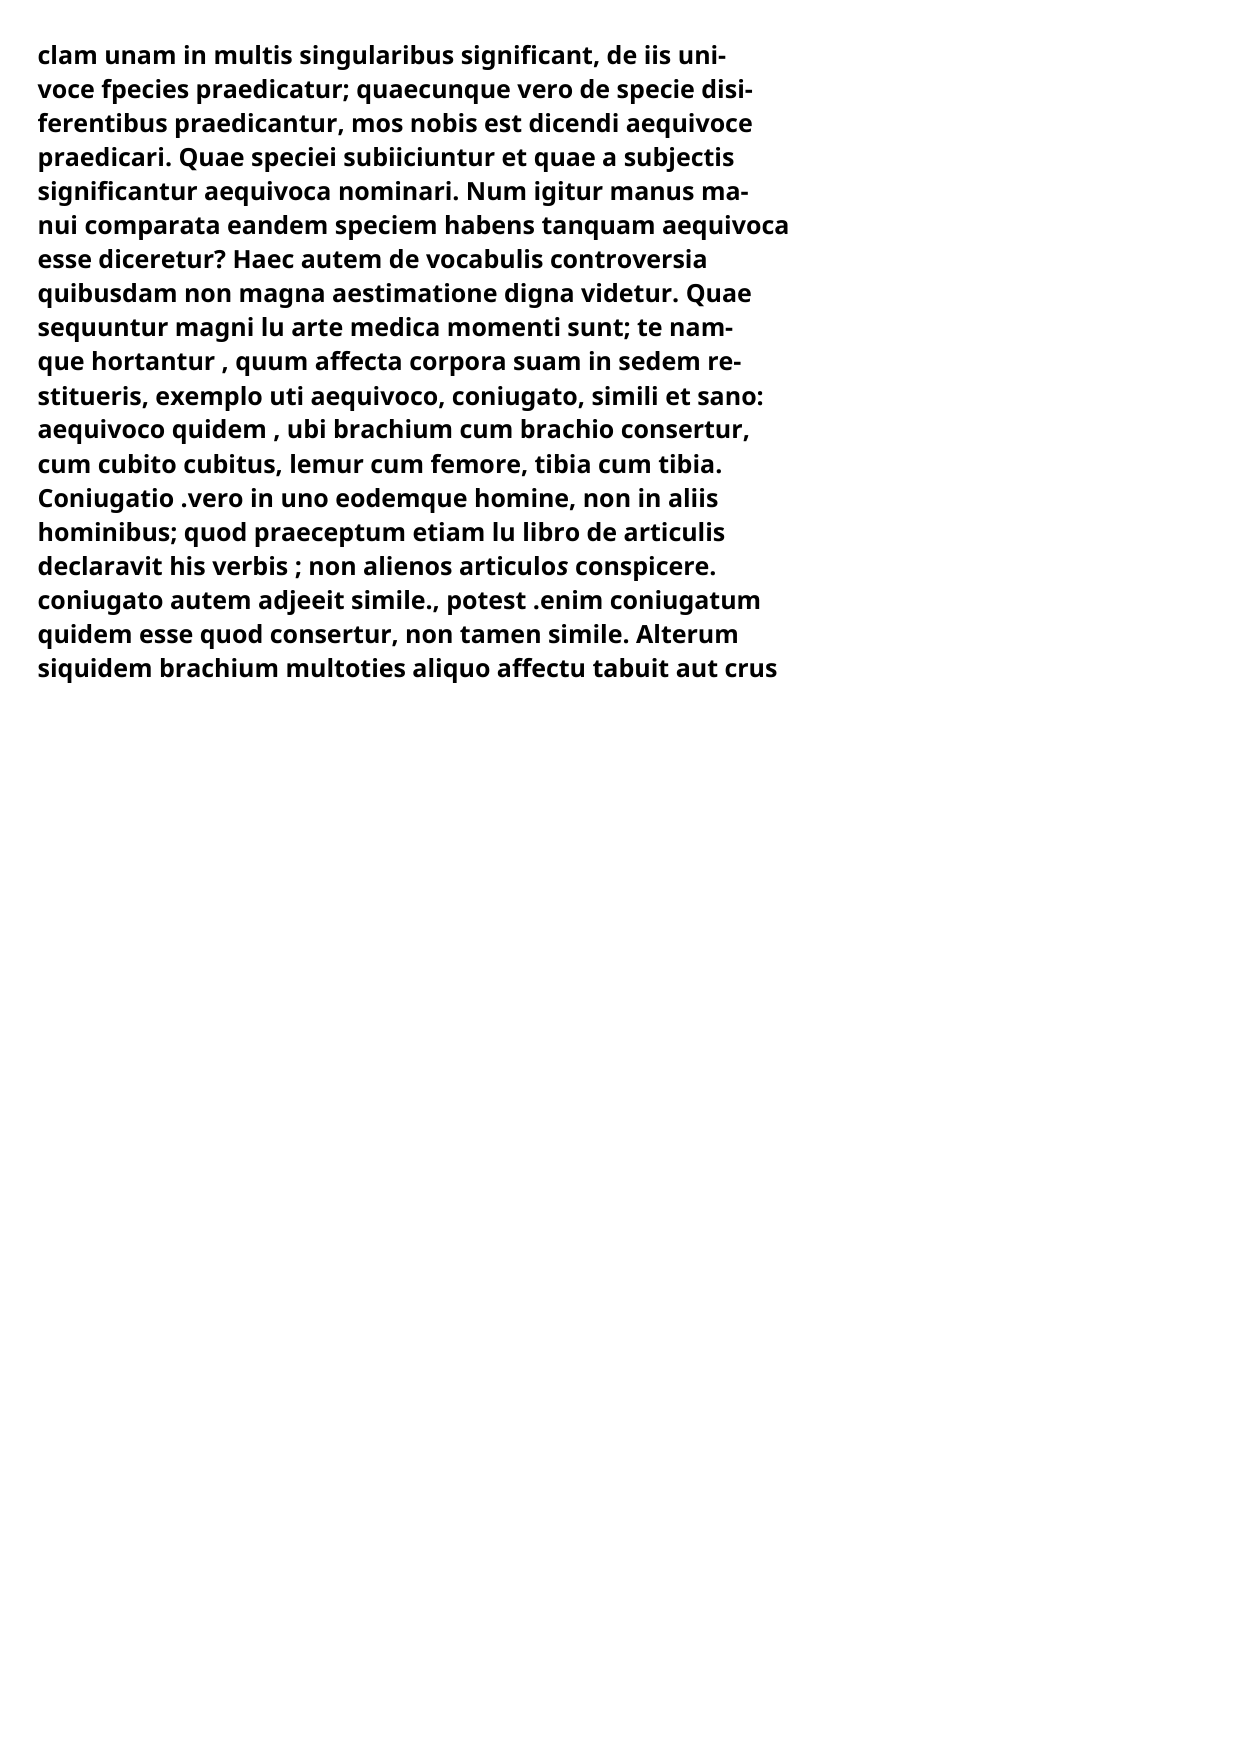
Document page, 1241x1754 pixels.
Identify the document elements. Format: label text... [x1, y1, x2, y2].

text clam unam in multis singularibus significant, de iis uni- voce fpecies praedicatur; quaecunque vero de specie disi- ferentibus praedicantur, mos nobis est dicendi aequivoce praedicari. Quae speciei subiiciuntur et quae a subjectis significantur aequivoca nominari. Num igitur manus ma- nui comparata eandem speciem habens tanquam aequivoca esse diceretur? Haec autem de vocabulis controversia quibusdam non magna aestimatione digna videtur. Quae sequuntur magni lu arte medica momenti sunt; te nam- que hortantur , quum affecta corpora suam in sedem re- stitueris, exemplo uti aequivoco, coniugato, simili et sano: aequivoco quidem , ubi brachium cum brachio consertur, cum cubito cubitus, lemur cum femore, tibia cum tibia. Coniugatio .vero in uno eodemque homine, non in aliis hominibus; quod praeceptum etiam lu libro de articulis declaravit his verbis ; non alienos articulos conspicere. coniugato autem adjeeit simile., potest .enim coniugatum quidem esse quod consertur, non tamen simile. Alterum siquidem brachium multoties aliquo affectu tabuit aut crus [37, 37, 1203, 685]
